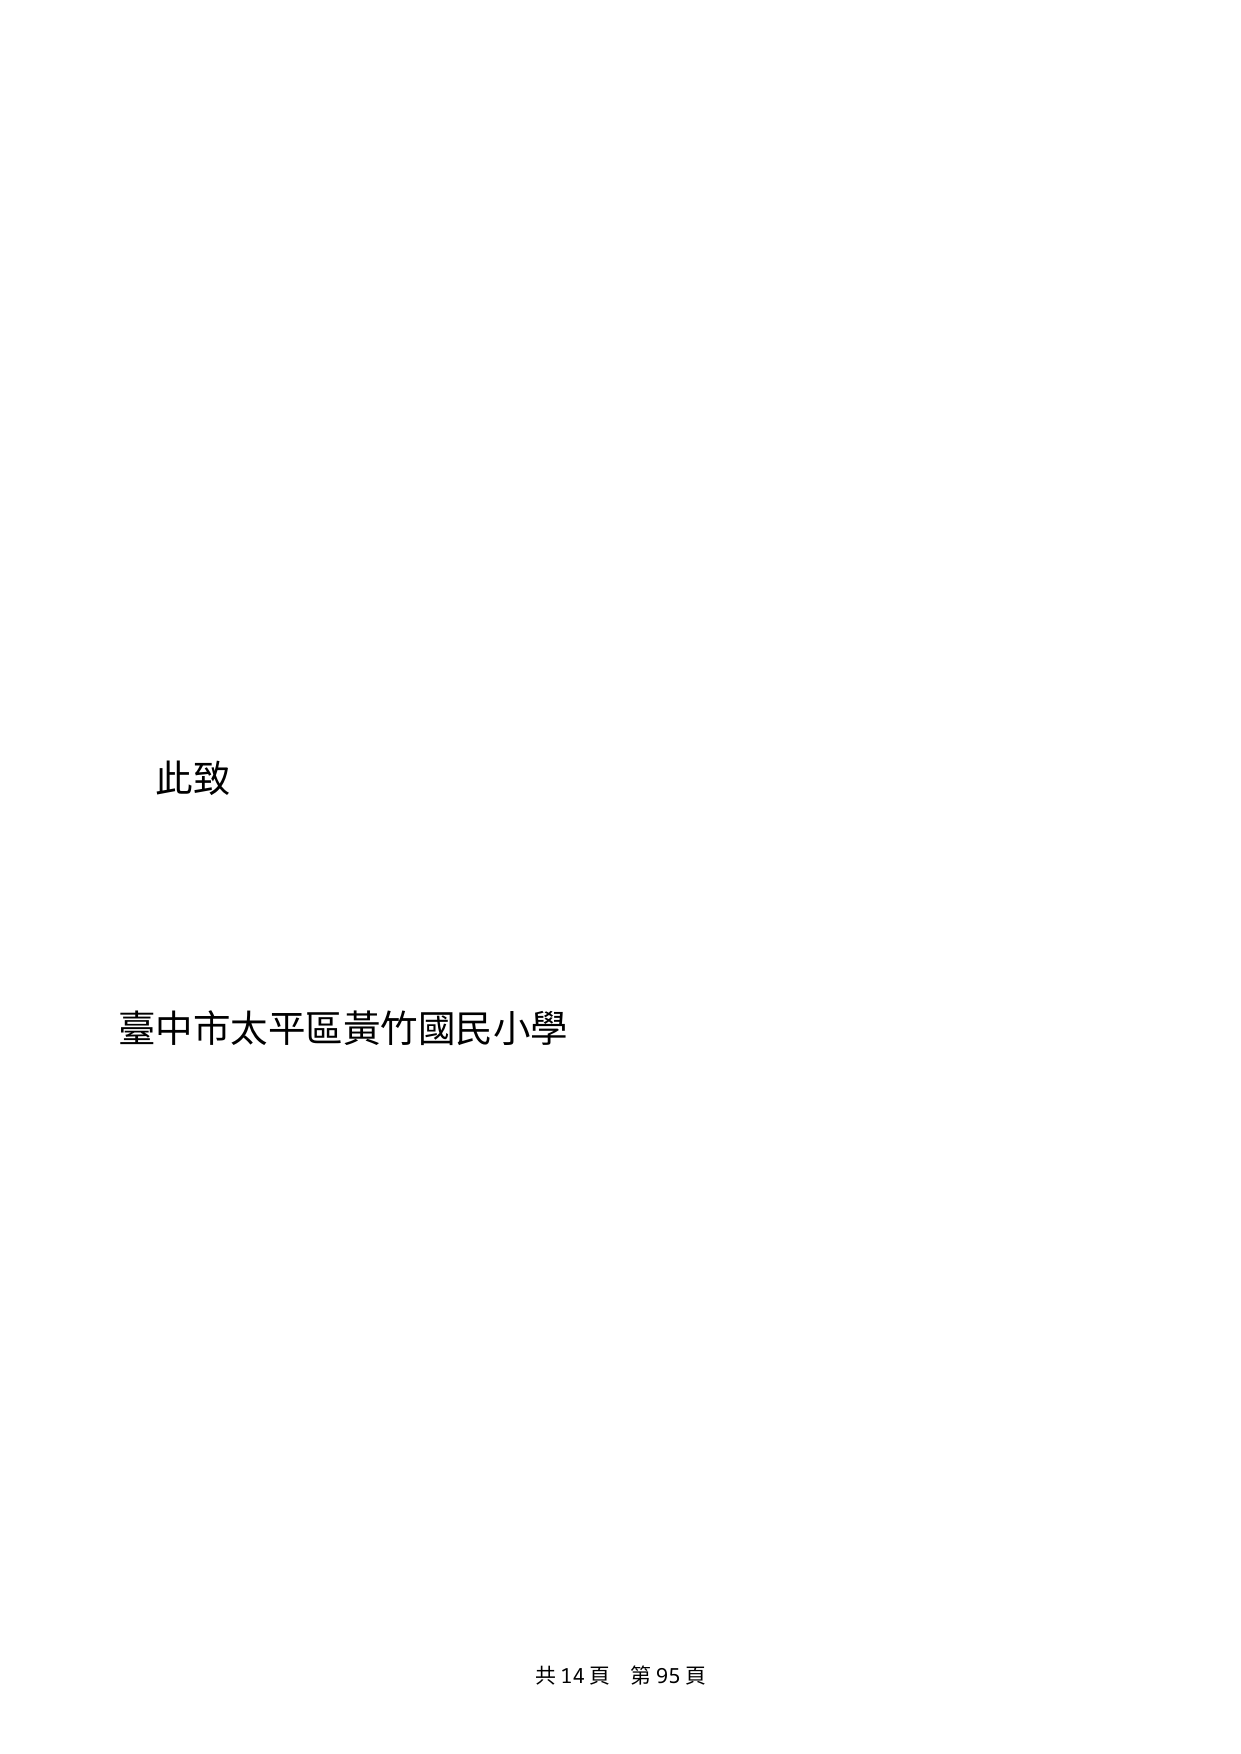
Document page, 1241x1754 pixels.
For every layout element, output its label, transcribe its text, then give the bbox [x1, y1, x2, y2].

text 此致 [118, 734, 1122, 797]
text 臺中市太平區黃竹國民小學 [118, 984, 1122, 1047]
